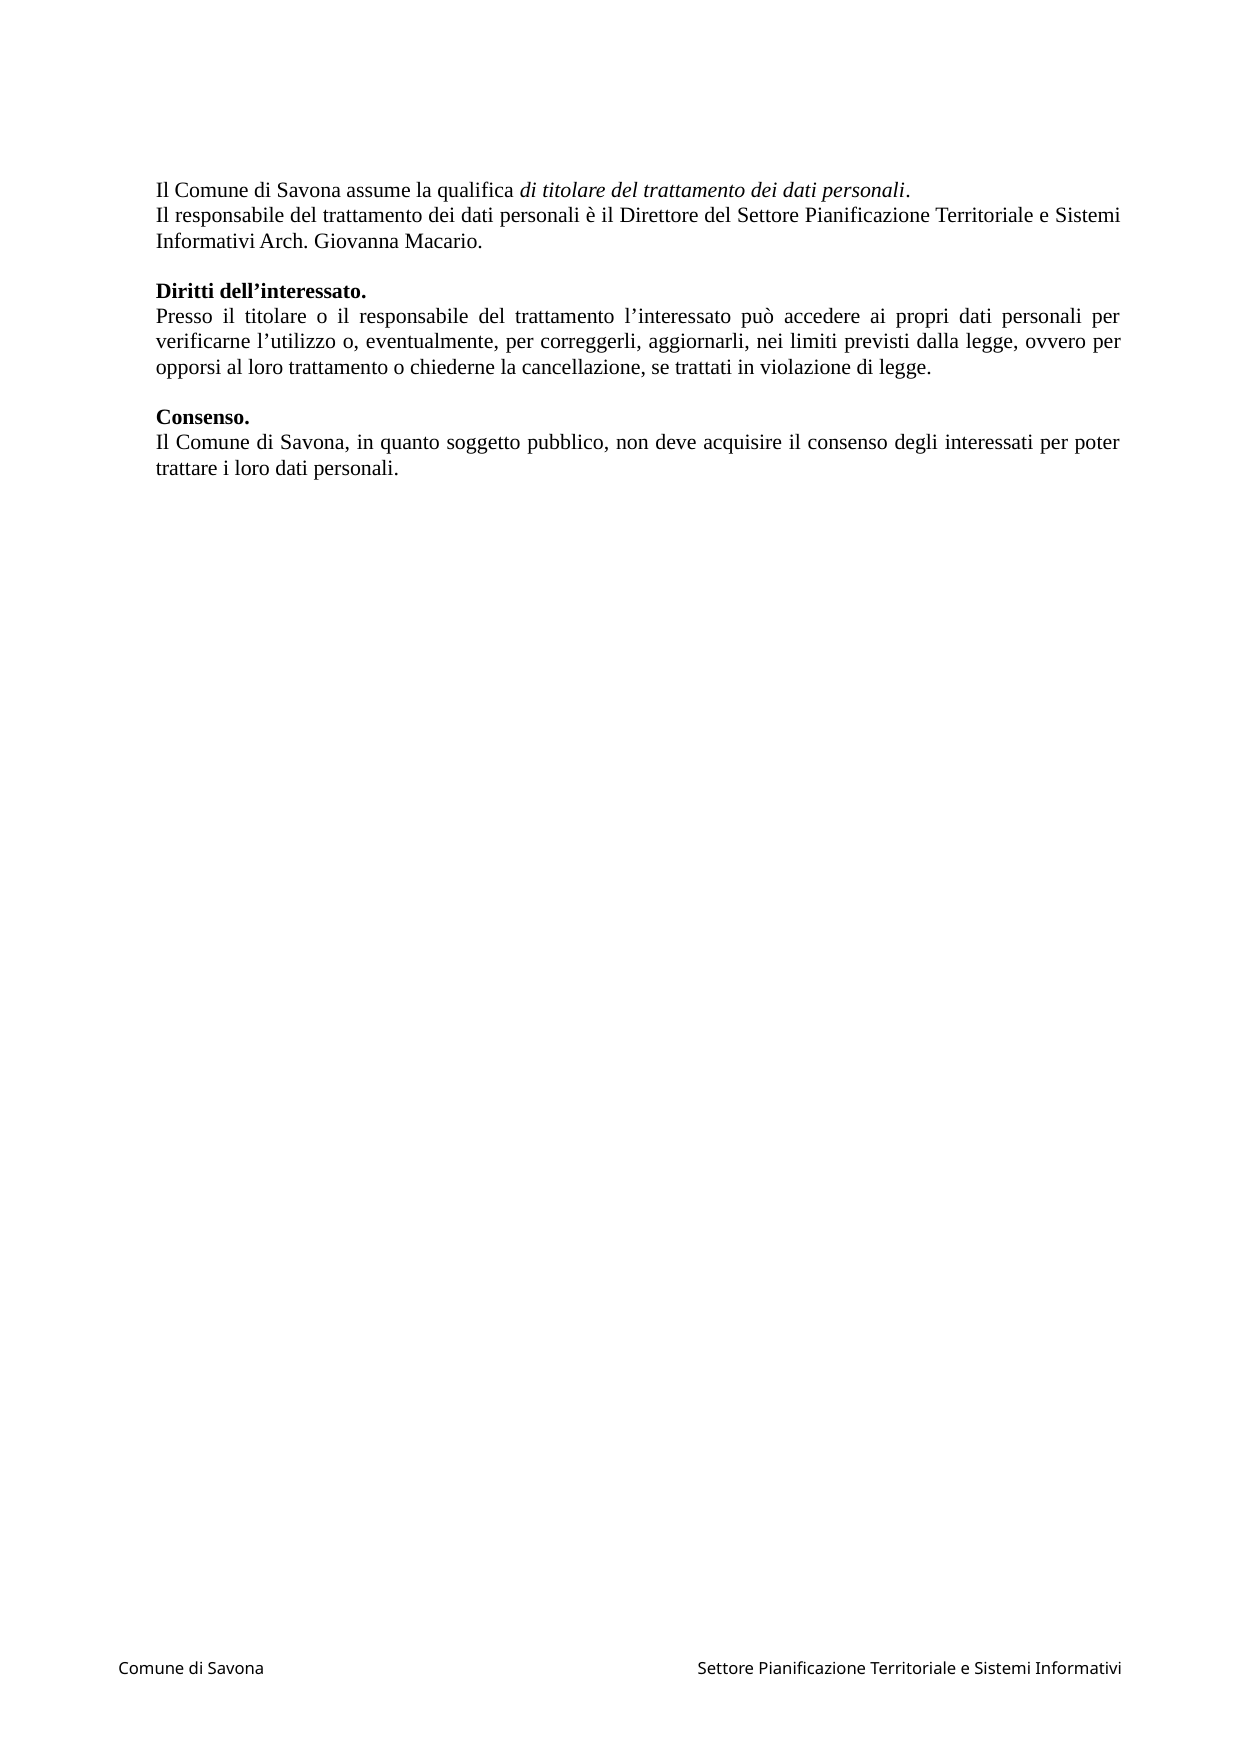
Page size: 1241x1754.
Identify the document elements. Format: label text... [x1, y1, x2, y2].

text Il responsabile del trattamento dei dati personali è il Direttore del Settore Pianificazione Territoriale e Sistemi Informativi Arch. Giovanna Macario. [156, 202, 1122, 253]
text Diritti dell’interessato. [156, 278, 1122, 303]
text Il Comune di Savona assume la qualifica di titolare del trattamento dei dati personali. [156, 177, 1122, 202]
text Il Comune di Savona, in quanto soggetto pubblico, non deve acquisire il consenso degli interessati per poter trattare i loro dati personali. [156, 429, 1122, 480]
text Presso il titolare o il responsabile del trattamento l’interessato può accedere ai propri dati personali per verificarne l’utilizzo o, eventualmente, per correggerli, aggiornarli, nei limiti previsti dalla legge, ovvero per opporsi al loro trattamento o chiederne la cancellazione, se trattati in violazione di legge. [156, 303, 1122, 379]
text Consenso. [156, 404, 1122, 429]
